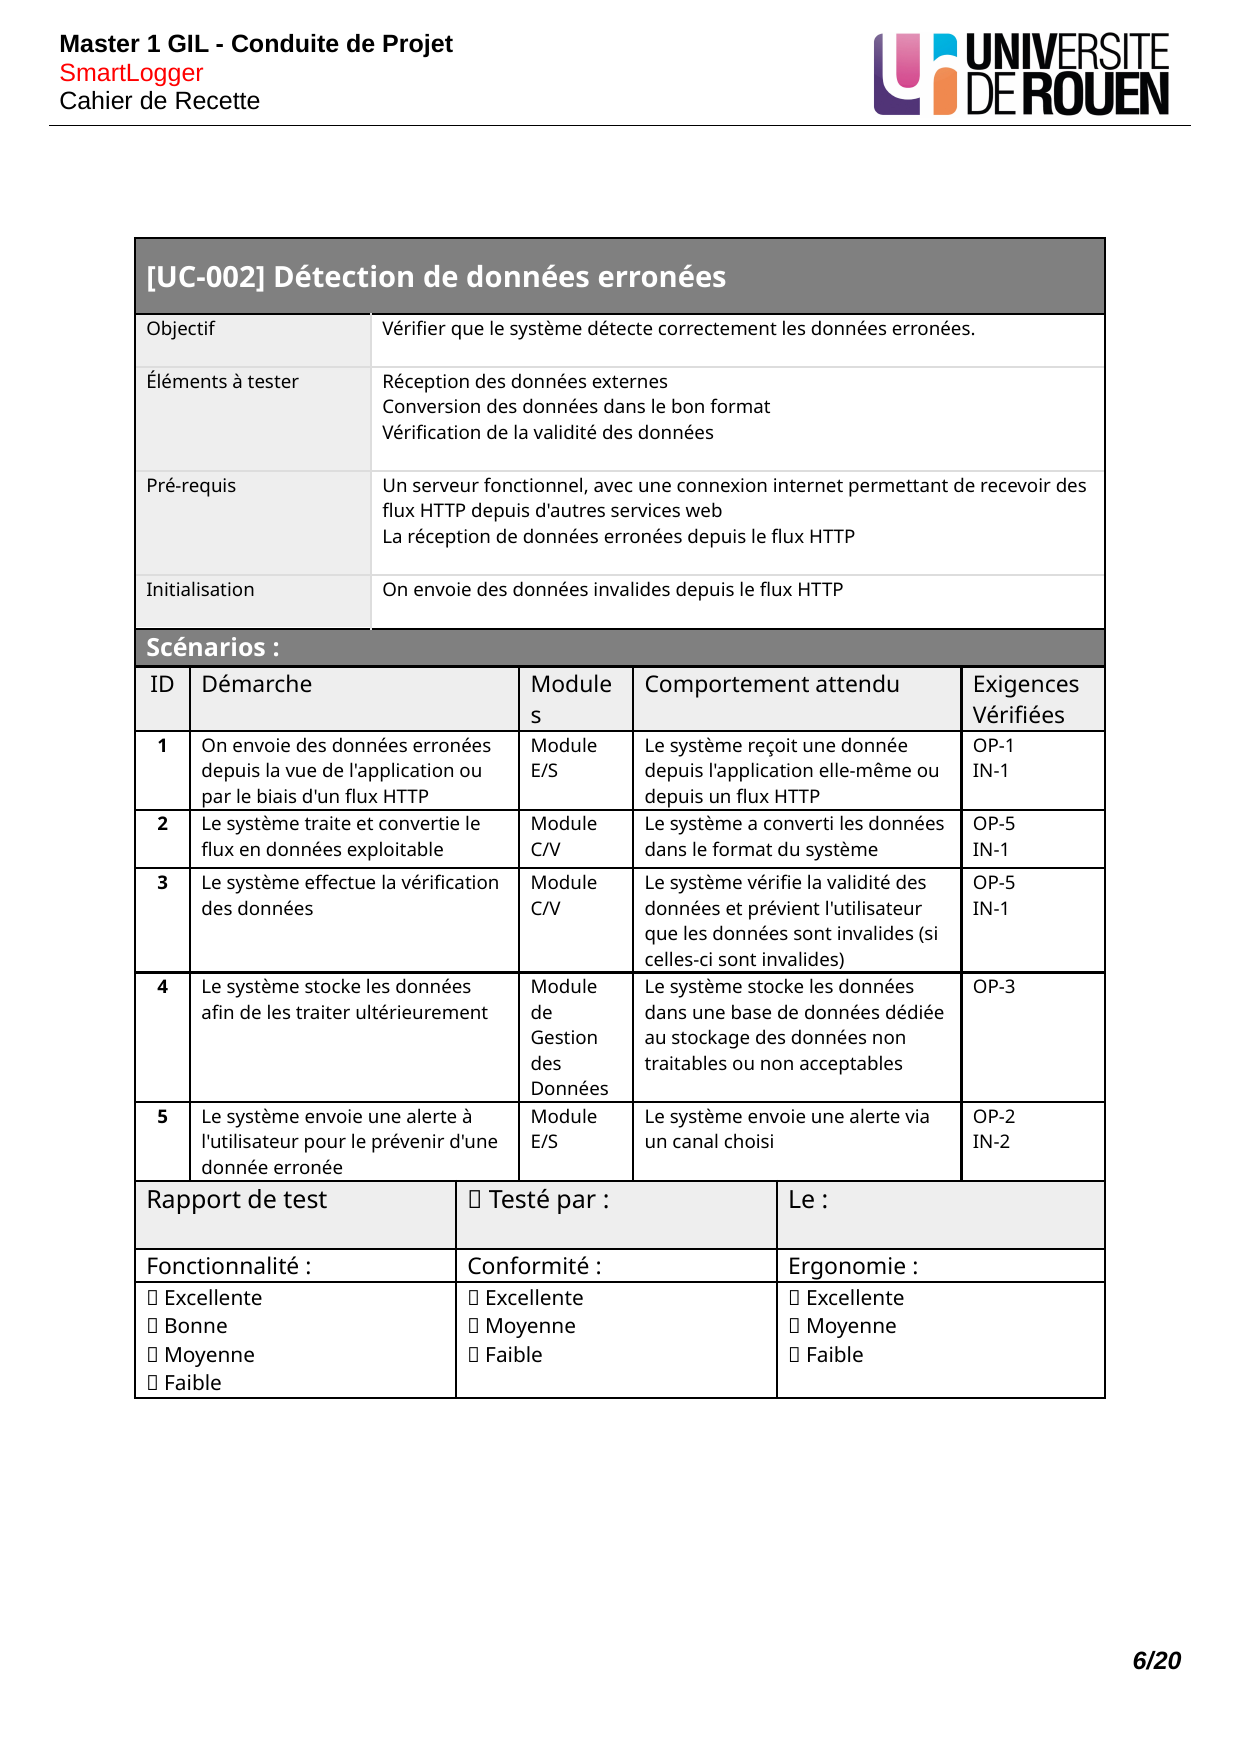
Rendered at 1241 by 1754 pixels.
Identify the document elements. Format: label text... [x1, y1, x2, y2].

table_cell OP-1 IN-1 [963, 732, 1104, 809]
table_cell Objectif [136, 315, 370, 366]
table_cell Le système envoie une alerte à l'utilisateur pour le prévenir d'une donnée erronée [191, 1103, 518, 1180]
table_cell Le système traite et convertie le flux en données exploitable [191, 811, 518, 867]
table_cell Le système stocke les données dans une base de données dédiée au stockage des données non traitables ou non acceptables [634, 974, 960, 1101]
table_cell Démarche [191, 668, 518, 730]
table_cell Module E/S [520, 1103, 632, 1180]
table_cell 4 [136, 974, 189, 1101]
table_cell Réception des données externes Conversion des données dans le bon format Vérification de la validité des données [372, 368, 1104, 470]
table_cell 5 [136, 1103, 189, 1180]
table_cell  Excellente  Moyenne  Faible [778, 1283, 1104, 1397]
table_cell Le système effectue la vérification des données [191, 869, 518, 971]
table_cell 3 [136, 869, 189, 971]
table_cell Conformité : [457, 1250, 776, 1281]
table_cell Fonctionnalité : [136, 1250, 455, 1281]
table_cell Module E/S [520, 732, 632, 809]
table_cell Module de Gestion des Données [520, 974, 632, 1101]
table_cell Vérifier que le système détecte correctement les données erronées. [372, 315, 1104, 366]
table_cell OP-5 IN-1 [963, 869, 1104, 971]
table_cell Scénarios : [136, 630, 1104, 665]
table_cell Le système reçoit une donnée depuis l'application elle-même ou depuis un flux HTTP [634, 732, 960, 809]
table_cell Le système a converti les données dans le format du système [634, 811, 960, 867]
table_cell Le système stocke les données afin de les traiter ultérieurement [191, 974, 518, 1101]
table_cell Rapport de test [136, 1182, 455, 1248]
table_cell 1 [136, 732, 189, 809]
table_cell On envoie des données erronées depuis la vue de l'application ou par le biais d'un flux HTTP [191, 732, 518, 809]
table_cell ID [136, 668, 189, 730]
table_cell Le : [778, 1182, 1104, 1248]
table_cell Ergonomie : [778, 1250, 1104, 1281]
table_cell Un serveur fonctionnel, avec une connexion internet permettant de recevoir des flux HTTP depuis d'autres services web La réception de données erronées depuis le flux HTTP [372, 472, 1104, 574]
table_cell Le système vérifie la validité des données et prévient l'utilisateur que les données sont invalides (si celles-ci sont invalides) [634, 869, 960, 971]
table_cell  Excellente  Moyenne  Faible [457, 1283, 776, 1397]
table_cell Initialisation [136, 576, 370, 627]
table_cell Module C/V [520, 811, 632, 867]
table_header [UC-002] Détection de données erronées [136, 239, 1104, 313]
table_cell 2 [136, 811, 189, 867]
table_cell OP-3 [963, 974, 1104, 1101]
table_cell Comportement attendu [634, 668, 960, 730]
picture [872, 32, 1170, 118]
table_cell  Testé par : [457, 1182, 776, 1248]
table_cell Pré-requis [136, 472, 370, 574]
table_cell Éléments à tester [136, 368, 370, 470]
table_cell OP-2 IN-2 [963, 1103, 1104, 1180]
table_cell On envoie des données invalides depuis le flux HTTP [372, 576, 1104, 627]
table_cell OP-5 IN-1 [963, 811, 1104, 867]
table_cell Le système envoie une alerte via un canal choisi [634, 1103, 960, 1180]
table_cell Exigences Vérifiées [963, 668, 1104, 730]
table_cell Module C/V [520, 869, 632, 971]
table_cell  Excellente  Bonne  Moyenne  Faible [136, 1283, 455, 1397]
table_cell Modules [520, 668, 632, 730]
